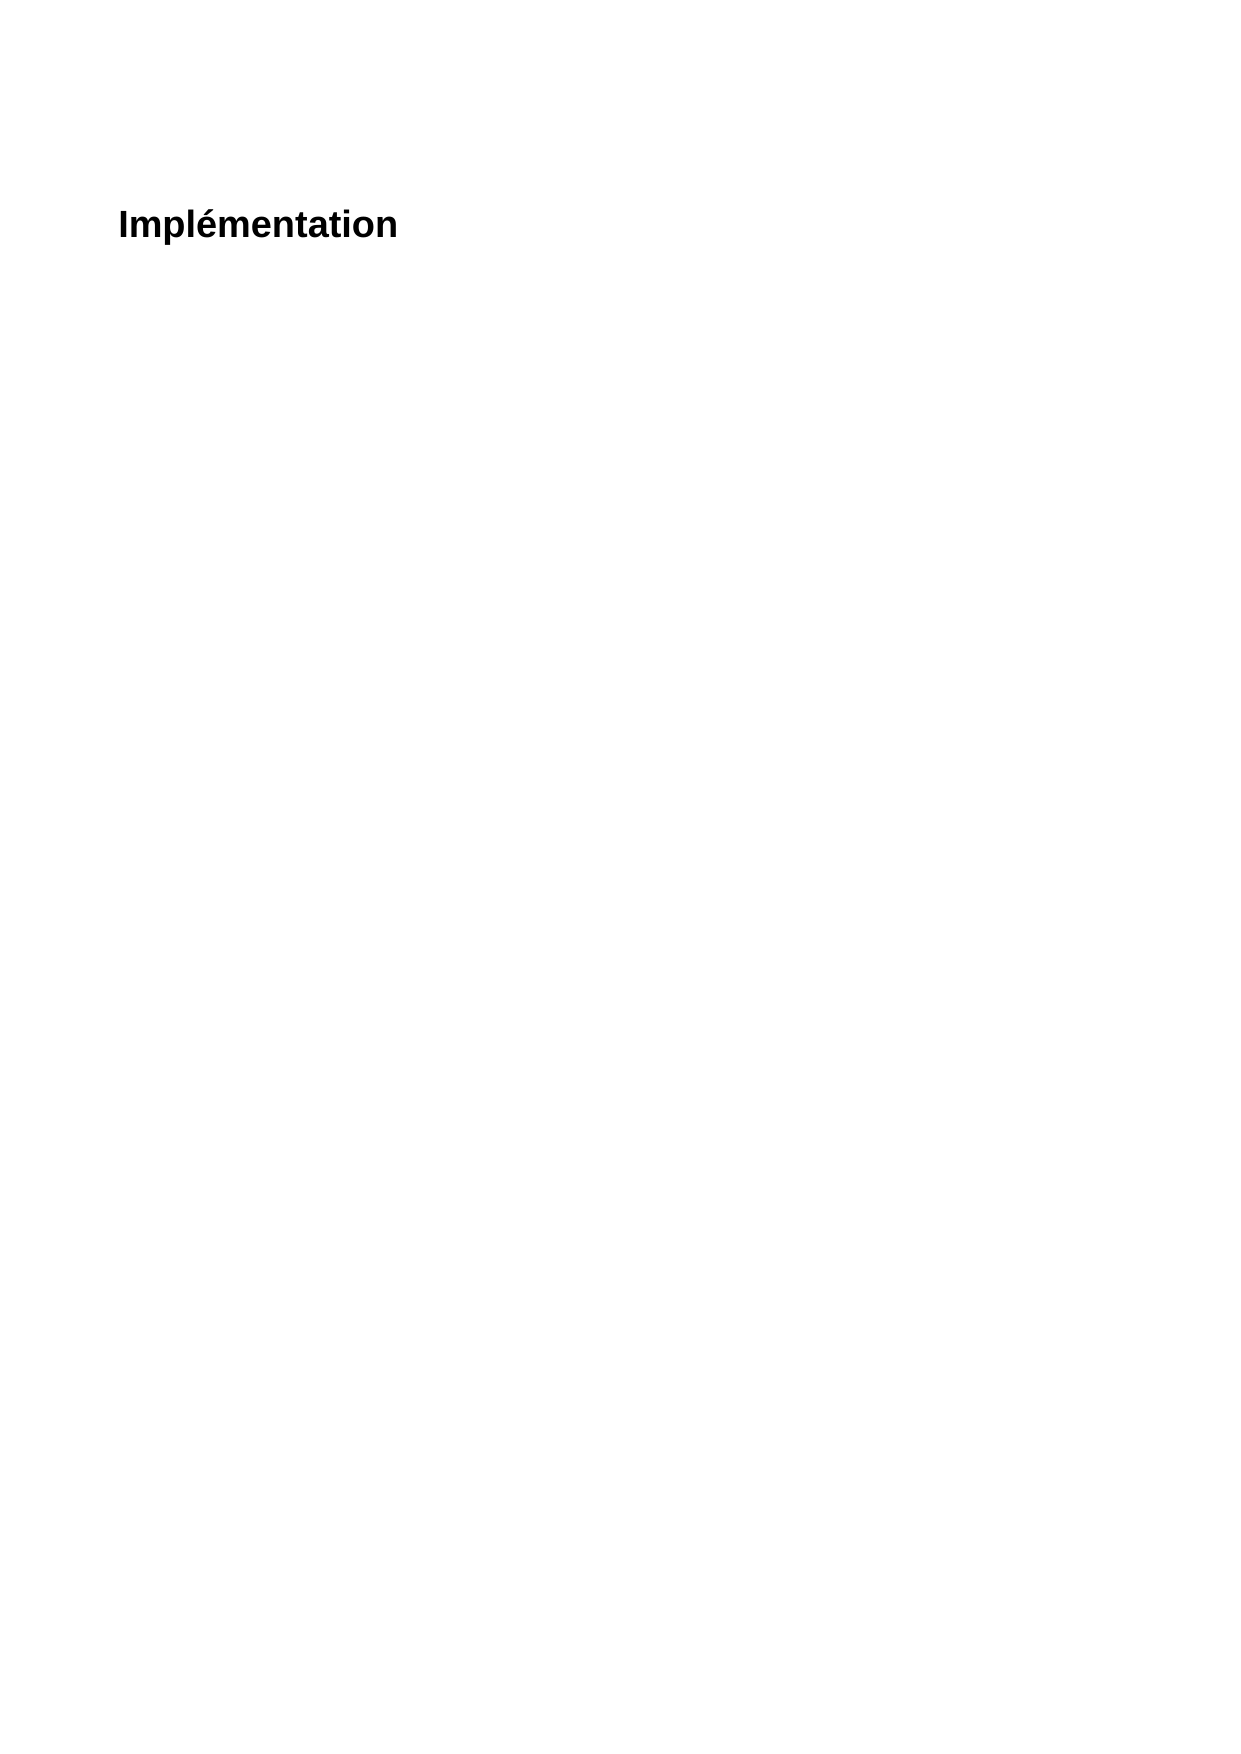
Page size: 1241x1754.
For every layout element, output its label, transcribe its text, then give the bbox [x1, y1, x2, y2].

subtitle Implémentation [118, 201, 1122, 245]
